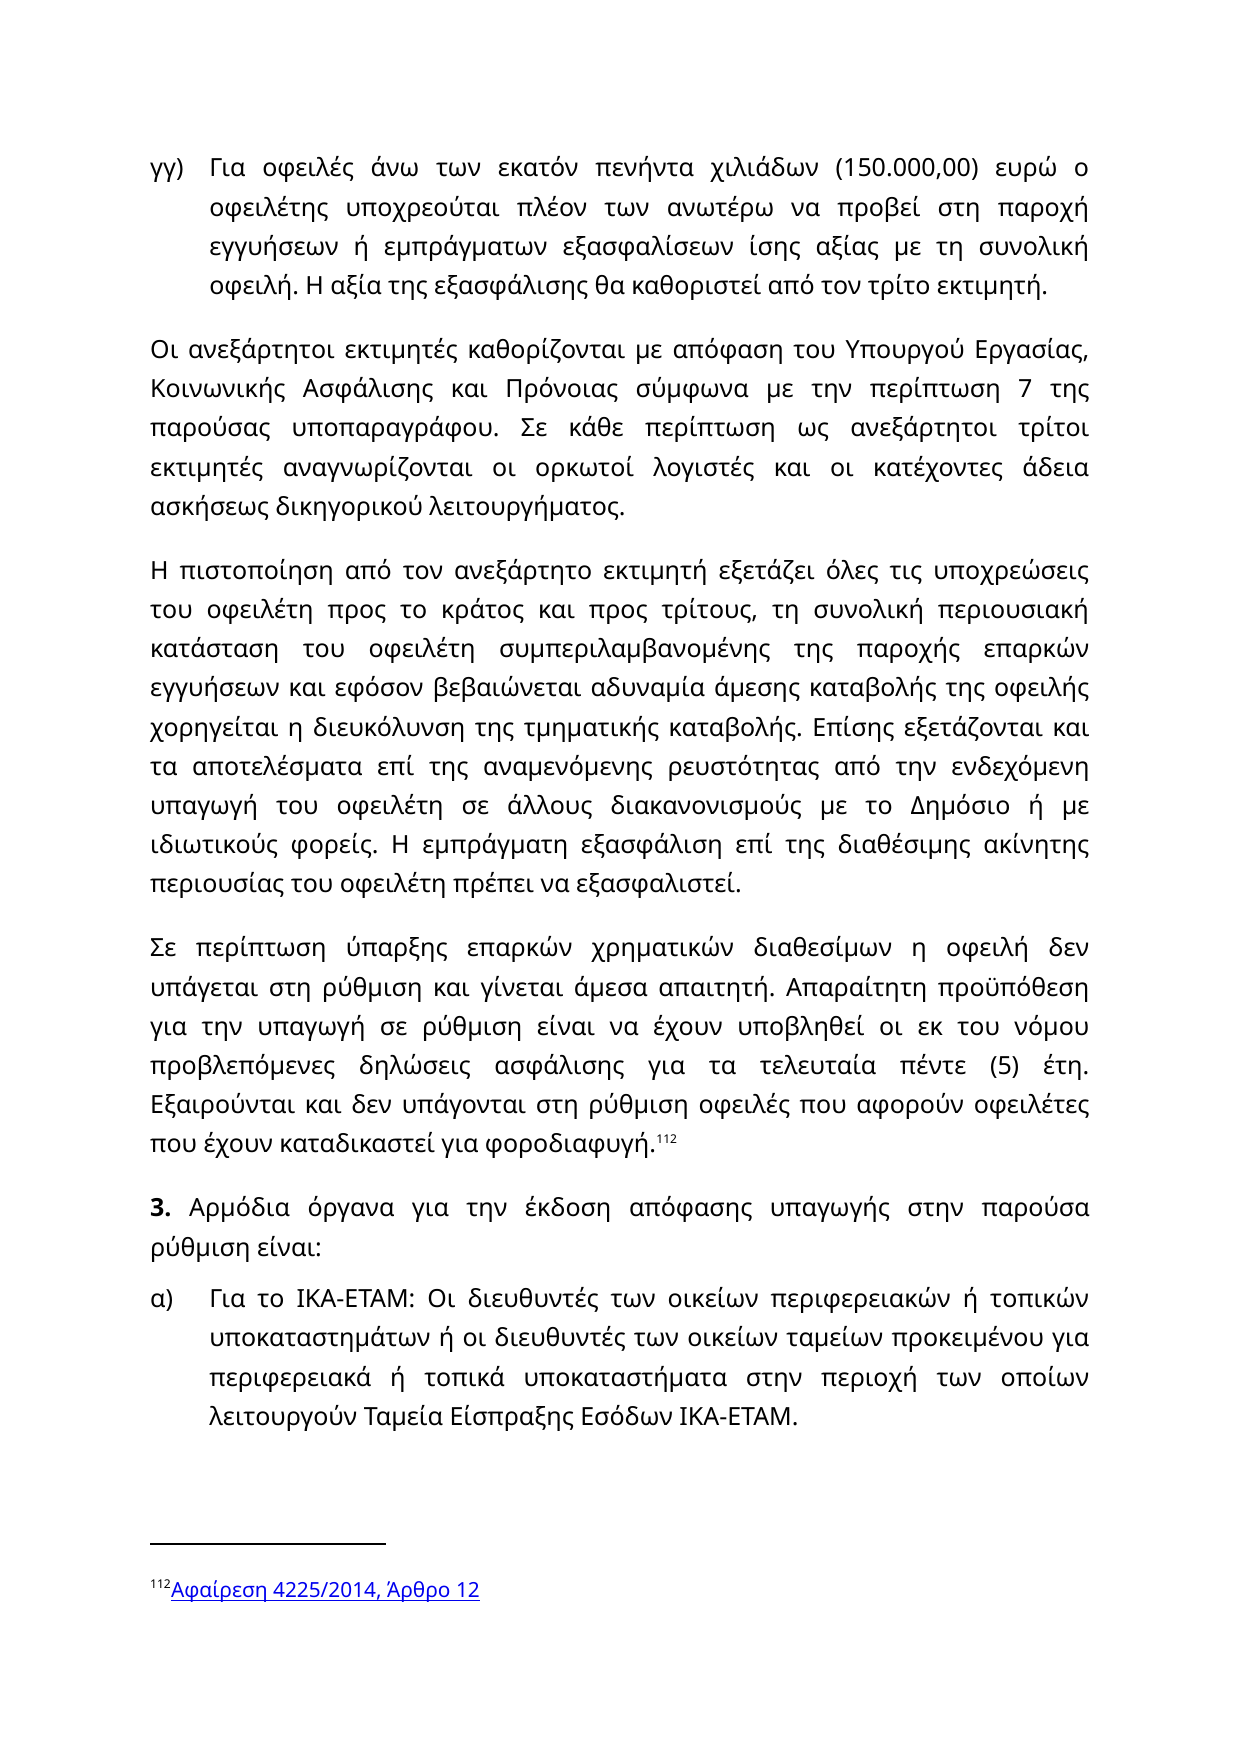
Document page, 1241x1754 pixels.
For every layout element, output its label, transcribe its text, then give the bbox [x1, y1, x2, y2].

list α) Για το ΙΚΑ-ΕΤΑΜ: Οι διευθυντές των οικείων περιφερειακών ή τοπικών υποκαταστημάτων ή οι διευθυντές των οικείων ταμείων προκειμένου για περιφερειακά ή τοπικά υποκαταστήματα στην περιοχή των οποίων λειτουργούν Ταμεία Είσπραξης Εσόδων ΙΚΑ-ΕΤΑΜ. [150, 1281, 1090, 1432]
text Η πιστοποίηση από τον ανεξάρτητο εκτιμητή εξετάζει όλες τις υποχρεώσεις του οφειλέτη προς το κράτος και προς τρίτους, τη συνολική περιουσιακή κατάσταση του οφειλέτη συμπεριλαμβανομένης της παροχής επαρκών εγγυήσεων και εφόσον βεβαιώνεται αδυναμία άμεσης καταβολής της οφειλής χορηγείται η διευκόλυνση της τμηματικής καταβολής. Επίσης εξετάζονται και τα αποτελέσματα επί της αναμενόμενης ρευστότητας από την ενδεχόμενη υπαγωγή του οφειλέτη σε άλλους διακανονισμούς με το Δημόσιο ή με ιδιωτικούς φορείς. Η εμπράγματη εξασφάλιση επί της διαθέσιμης ακίνητης περιουσίας του οφειλέτη πρέπει να εξασφαλιστεί. [150, 552, 1090, 900]
text Σε περίπτωση ύπαρξης επαρκών χρηματικών διαθεσίμων η οφειλή δεν υπάγεται στη ρύθμιση και γίνεται άμεσα απαιτητή. Απαραίτητη προϋπόθεση για την υπαγωγή σε ρύθμιση είναι να έχουν υποβληθεί οι εκ του νόμου προβλεπόμενες δηλώσεις ασφάλισης για τα τελευταία πέντε (5) έτη. Εξαιρούνται και δεν υπάγονται στη ρύθμιση οφειλές που αφορούν οφειλέτες που έχουν καταδικαστεί για φοροδιαφυγή. [150, 930, 1090, 1160]
list γγ) Για οφειλές άνω των εκατόν πενήντα χιλιάδων (150.000,00) ευρώ ο οφειλέτης υποχρεούται πλέον των ανωτέρω να προβεί στη παροχή εγγυήσεων ή εμπράγματων εξασφαλίσεων ίσης αξίας με τη συνολική οφειλή. Η αξία της εξασφάλισης θα καθοριστεί από τον τρίτο εκτιμητή. [150, 150, 1090, 302]
text Οι ανεξάρτητοι εκτιμητές καθορίζονται με απόφαση του Υπουργού Εργασίας, Κοινωνικής Ασφάλισης και Πρόνοιας σύμφωνα με την περίπτωση 7 της παρούσας υποπαραγράφου. Σε κάθε περίπτωση ως ανεξάρτητοι τρίτοι εκτιμητές αναγνωρίζονται οι ορκωτοί λογιστές και οι κατέχοντες άδεια ασκήσεως δικηγορικού λειτουργήματος. [150, 332, 1090, 522]
text Αφαίρεση 4225/2014, Άρθρο 12 [150, 1576, 1090, 1604]
text 3. Αρμόδια όργανα για την έκδοση απόφασης υπαγωγής στην παρούσα ρύθμιση είναι: [150, 1190, 1090, 1263]
